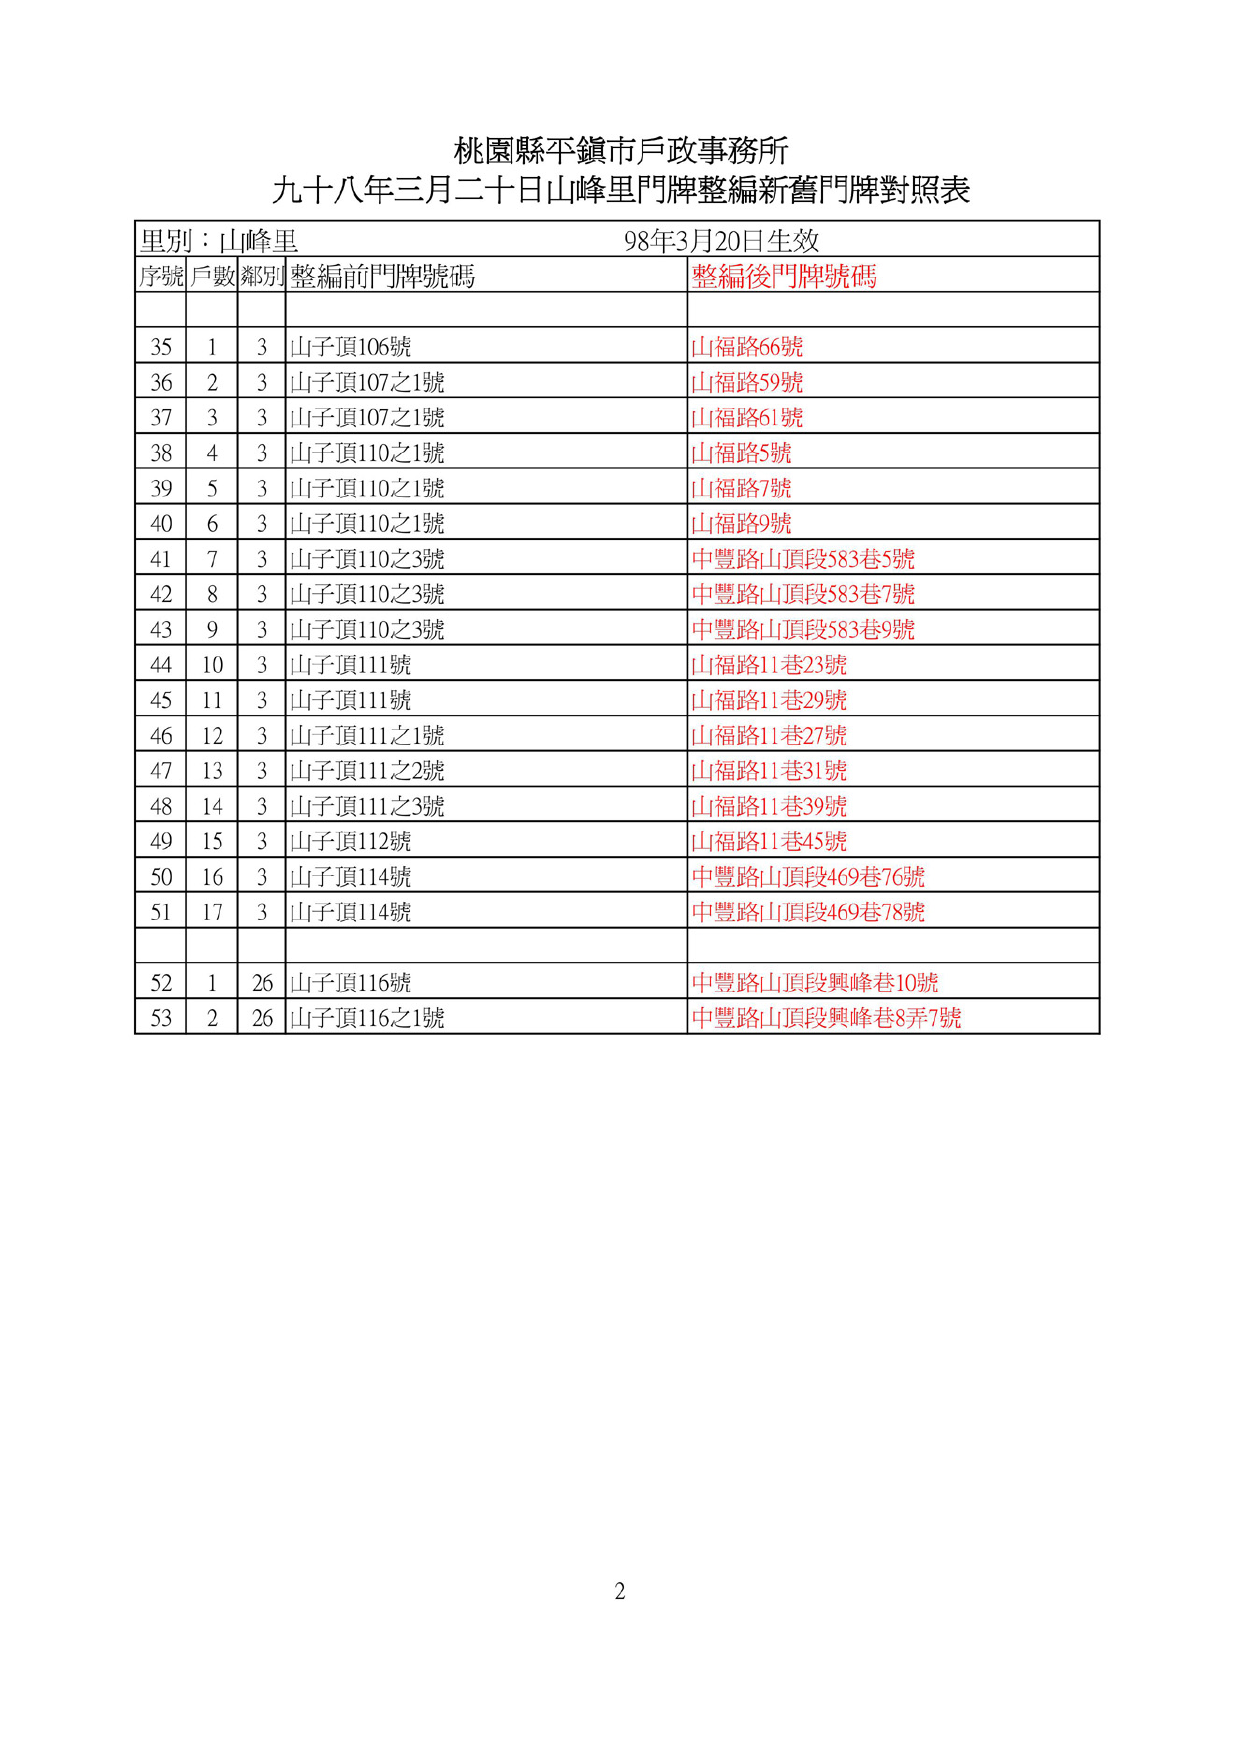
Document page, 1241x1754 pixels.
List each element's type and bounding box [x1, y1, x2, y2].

picture [59, 60, 1182, 1648]
